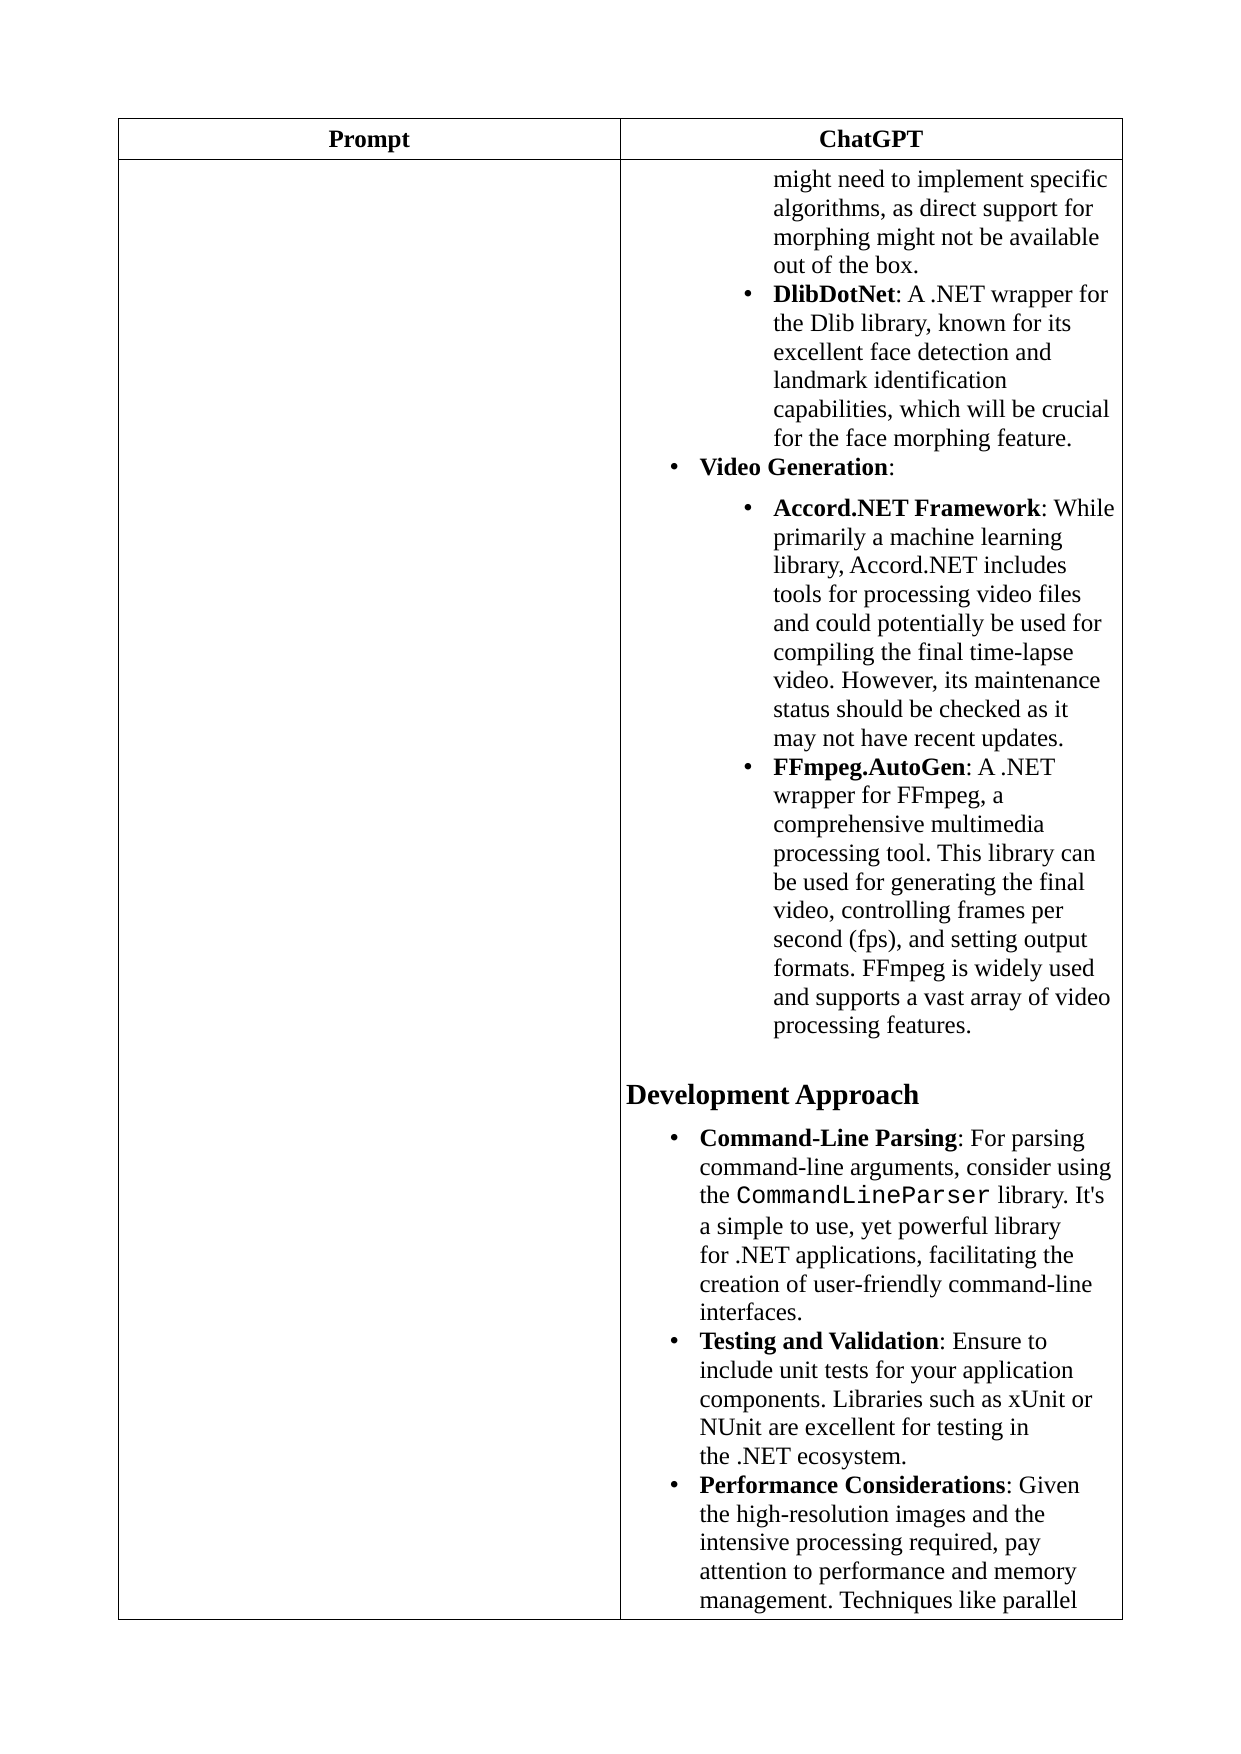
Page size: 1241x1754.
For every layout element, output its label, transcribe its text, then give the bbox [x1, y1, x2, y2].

table_cell [119, 160, 620, 1619]
table_header Prompt [119, 119, 620, 158]
table_cell might need to implement specific algorithms, as direct support for morphing might not be available out of the box. DlibDotNet: A .NET wrapper for the Dlib library, known for its excellent face detection and landmark identification capabilities, which will be crucial for the face morphing feature. Video Generation: Accord.NET Framework: While primarily a machine learning library, Accord.NET includes tools for processing video files and could potentially be used for compiling the final time-lapse video. However, its maintenance status should be checked as it may not have recent updates. FFmpeg.AutoGen: A .NET wrapper for FFmpeg, a comprehensive multimedia processing tool. This library can be used for generating the final video, controlling frames per second (fps), and setting output formats. FFmpeg is widely used and supports a vast array of video processing features. Development Approach Command-Line Parsing: For parsing command-line arguments, consider using the CommandLineParser library. It's a simple to use, yet powerful library for .NET applications, facilitating the creation of user-friendly command-line interfaces. Testing and Validation: Ensure to include unit tests for your application components. Libraries such as xUnit or NUnit are excellent for testing in the .NET ecosystem. Performance Considerations: Given the high-resolution images and the intensive processing required, pay attention to performance and memory management. Techniques like parallel [621, 160, 1122, 1619]
table_header ChatGPT [621, 119, 1122, 158]
